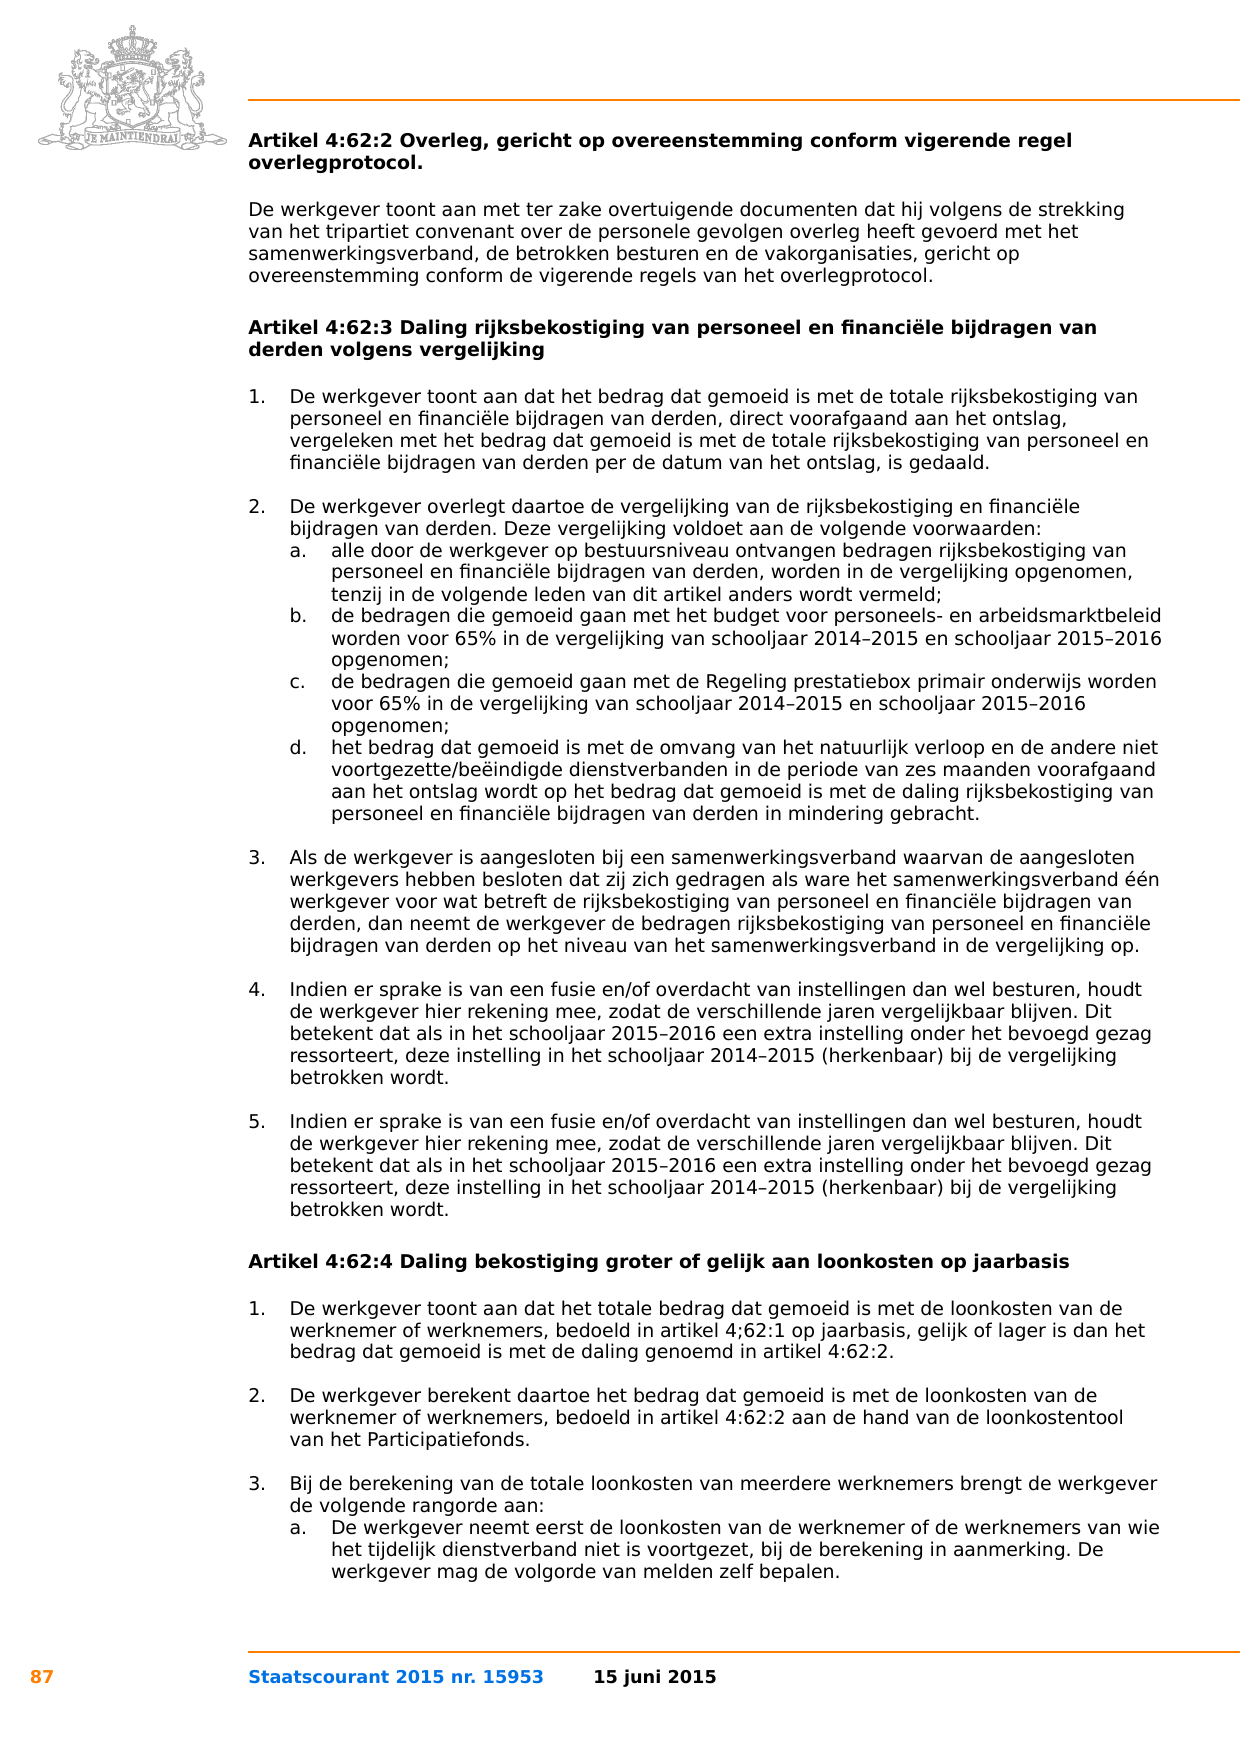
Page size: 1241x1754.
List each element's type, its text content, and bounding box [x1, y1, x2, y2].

picture [38, 25, 227, 150]
text 4. Indien er sprake is van een fusie en/of overdacht van instellingen dan wel besturen, houdt de werkgever hier rekening mee, zodat de verschillende jaren vergelijkbaar blijven. Dit betekent dat als in het schooljaar 2015–2016 een extra instelling onder het bevoegd gezag ressorteert, deze instelling in het schooljaar 2014–2015 (herkenbaar) bij de vergelijking betrokken wordt. [248, 979, 1163, 1089]
subtitle Artikel 4:62:2 Overleg, gericht op overeenstemming conform vigerende regel overlegprotocol. [248, 130, 1163, 174]
text 3. Als de werkgever is aangesloten bij een samenwerkingsverband waarvan de aangesloten werkgevers hebben besloten dat zij zich gedragen als ware het samenwerkingsverband één werkgever voor wat betreft de rijksbekostiging van personeel en financiële bijdragen van derden, dan neemt de werkgever de bedragen rijksbekostiging van personeel en financiële bijdragen van derden op het niveau van het samenwerkingsverband in de vergelijking op. [248, 847, 1163, 957]
text b. de bedragen die gemoeid gaan met het budget voor personeels- en arbeidsmarktbeleid worden voor 65% in de vergelijking van schooljaar 2014–2015 en schooljaar 2015–2016 opgenomen; [289, 605, 1163, 671]
text 2. De werkgever berekent daartoe het bedrag dat gemoeid is met de loonkosten van de werknemer of werknemers, bedoeld in artikel 4:62:2 aan de hand van de loonkostentool van het Participatiefonds. [248, 1385, 1163, 1451]
text 2. De werkgever overlegt daartoe de vergelijking van de rijksbekostiging en financiële bijdragen van derden. Deze vergelijking voldoet aan de volgende voorwaarden: [248, 496, 1163, 539]
text a. alle door de werkgever op bestuursniveau ontvangen bedragen rijksbekostiging van personeel en financiële bijdragen van derden, worden in de vergelijking opgenomen, tenzij in de volgende leden van dit artikel anders wordt vermeld; [289, 539, 1163, 605]
text De werkgever toont aan met ter zake overtuigende documenten dat hij volgens de strekking van het tripartiet convenant over de personele gevolgen overleg heeft gevoerd met het samenwerkingsverband, de betrokken besturen en de vakorganisaties, gericht op overeenstemming conform de vigerende regels van het overlegprotocol. [248, 199, 1163, 287]
subtitle Artikel 4:62:3 Daling rijksbekostiging van personeel en financiële bijdragen van derden volgens vergelijking [248, 317, 1163, 361]
text 1. De werkgever toont aan dat het totale bedrag dat gemoeid is met de loonkosten van de werknemer of werknemers, bedoeld in artikel 4;62:1 op jaarbasis, gelijk of lager is dan het bedrag dat gemoeid is met de daling genoemd in artikel 4:62:2. [248, 1297, 1163, 1363]
text d. het bedrag dat gemoeid is met de omvang van het natuurlijk verloop en de andere niet voortgezette/beëindigde dienstverbanden in de periode van zes maanden voorafgaand aan het ontslag wordt op het bedrag dat gemoeid is met de daling rijksbekostiging van personeel en financiële bijdragen van derden in mindering gebracht. [289, 737, 1163, 825]
subtitle Artikel 4:62:4 Daling bekostiging groter of gelijk aan loonkosten op jaarbasis [248, 1251, 1163, 1272]
text 3. Bij de berekening van de totale loonkosten van meerdere werknemers brengt de werkgever de volgende rangorde aan: [248, 1473, 1163, 1517]
text 5. Indien er sprake is van een fusie en/of overdacht van instellingen dan wel besturen, houdt de werkgever hier rekening mee, zodat de verschillende jaren vergelijkbaar blijven. Dit betekent dat als in het schooljaar 2015–2016 een extra instelling onder het bevoegd gezag ressorteert, deze instelling in het schooljaar 2014–2015 (herkenbaar) bij de vergelijking betrokken wordt. [248, 1111, 1163, 1221]
text c. de bedragen die gemoeid gaan met de Regeling prestatiebox primair onderwijs worden voor 65% in de vergelijking van schooljaar 2014–2015 en schooljaar 2015–2016 opgenomen; [289, 671, 1163, 737]
text 1. De werkgever toont aan dat het bedrag dat gemoeid is met de totale rijksbekostiging van personeel en financiële bijdragen van derden, direct voorafgaand aan het ontslag, vergeleken met het bedrag dat gemoeid is met de totale rijksbekostiging van personeel en financiële bijdragen van derden per de datum van het ontslag, is gedaald. [248, 386, 1163, 474]
text a. De werkgever neemt eerst de loonkosten van de werknemer of de werknemers van wie het tijdelijk dienstverband niet is voortgezet, bij de berekening in aanmerking. De werkgever mag de volgorde van melden zelf bepalen. [289, 1517, 1163, 1583]
